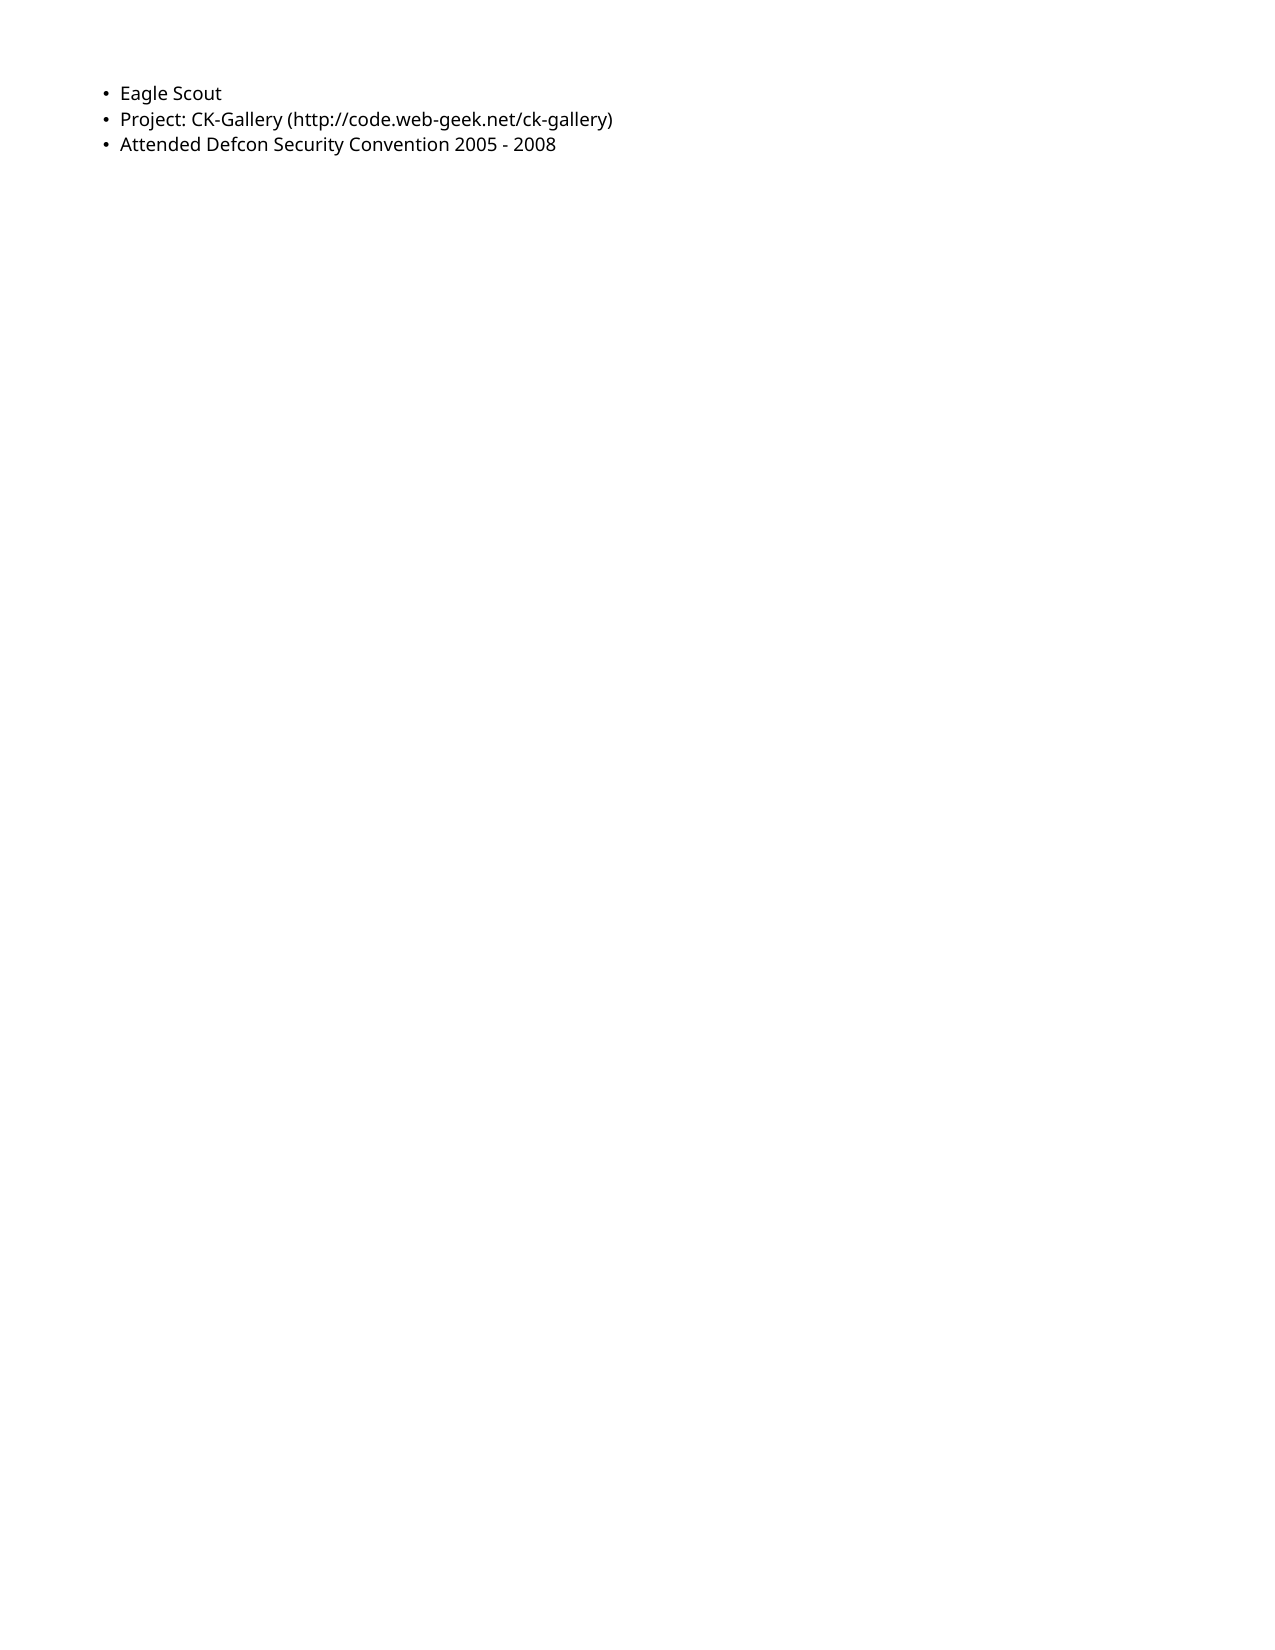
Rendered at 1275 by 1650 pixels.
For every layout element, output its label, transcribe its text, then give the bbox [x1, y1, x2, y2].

table_cell Eagle Scout Project: CK-Gallery (http://code.web-geek.net/ck-gallery) Attended Defcon Security Convention 2005 - 2008 [75, 75, 1200, 163]
